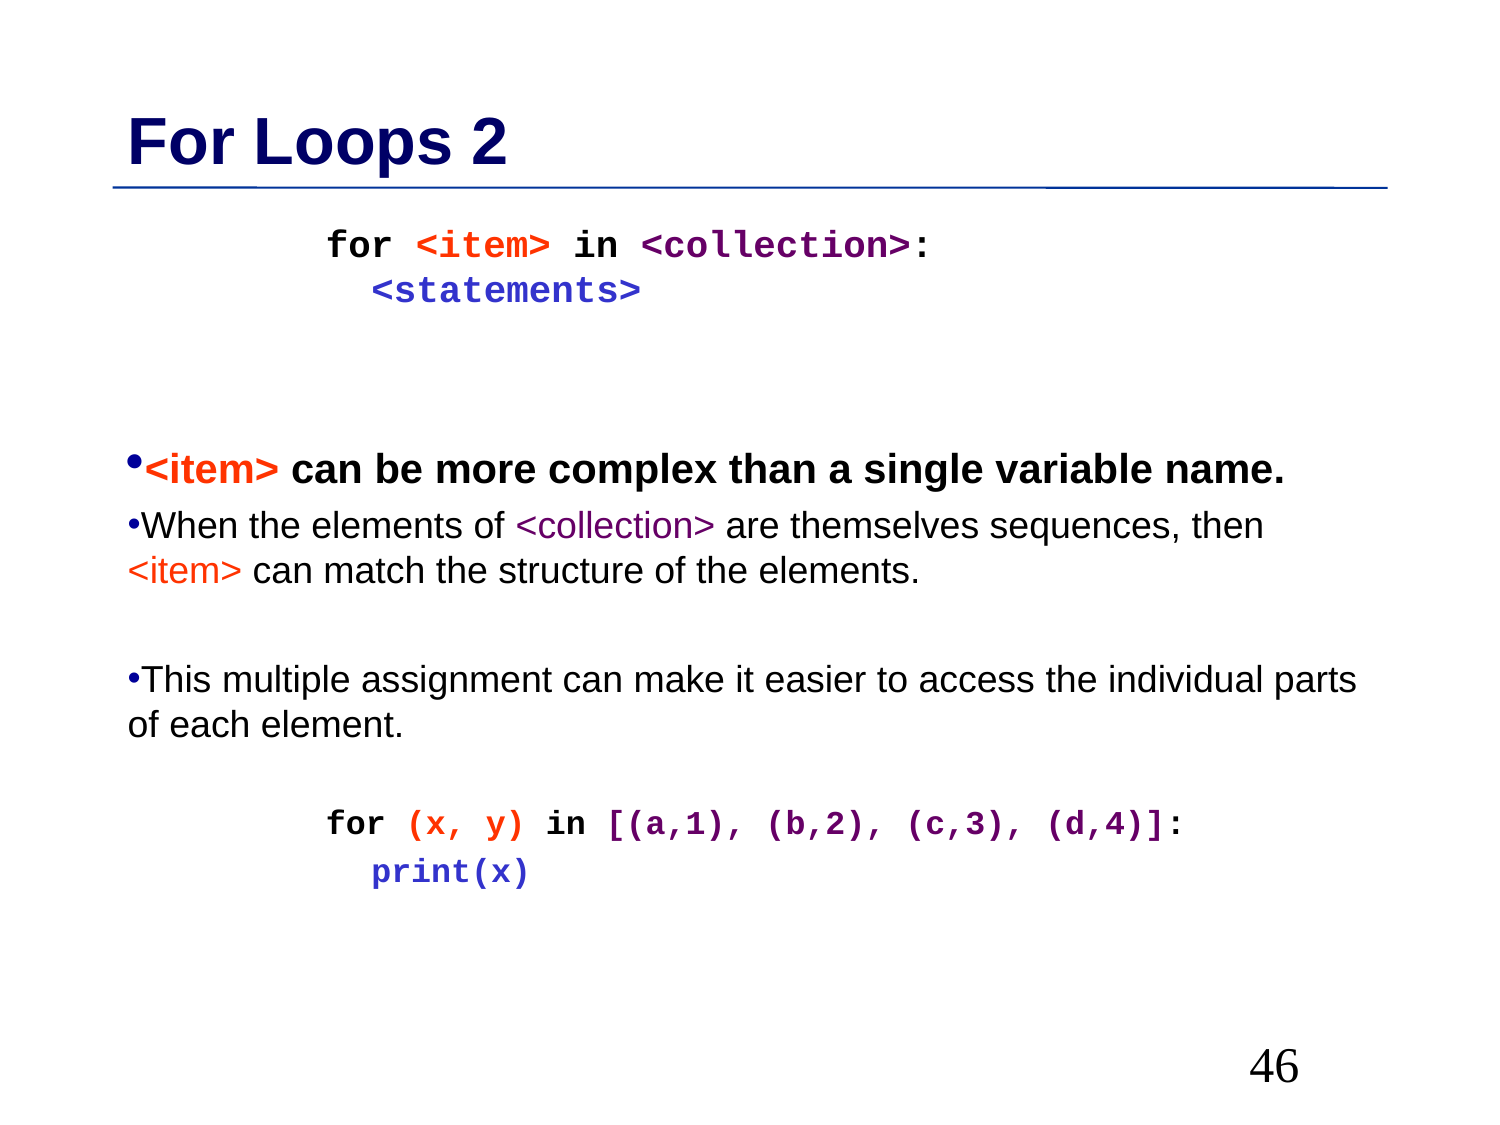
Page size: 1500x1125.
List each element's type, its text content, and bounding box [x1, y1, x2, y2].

title For Loops 2 [112, 89, 1388, 185]
text_box [1074, 994, 1387, 1125]
list for <item> in <collection>: <statements> <item> can be more complex than a single variable name. When the elements of <collection> are themselves sequences, then <item> can match the structure of the elements. This multiple assignment can make it easier to access the individual parts of each element. for (x, y) in [(a,1), (b,2), (c,3), (d,4)]: print(x) [112, 212, 1388, 893]
